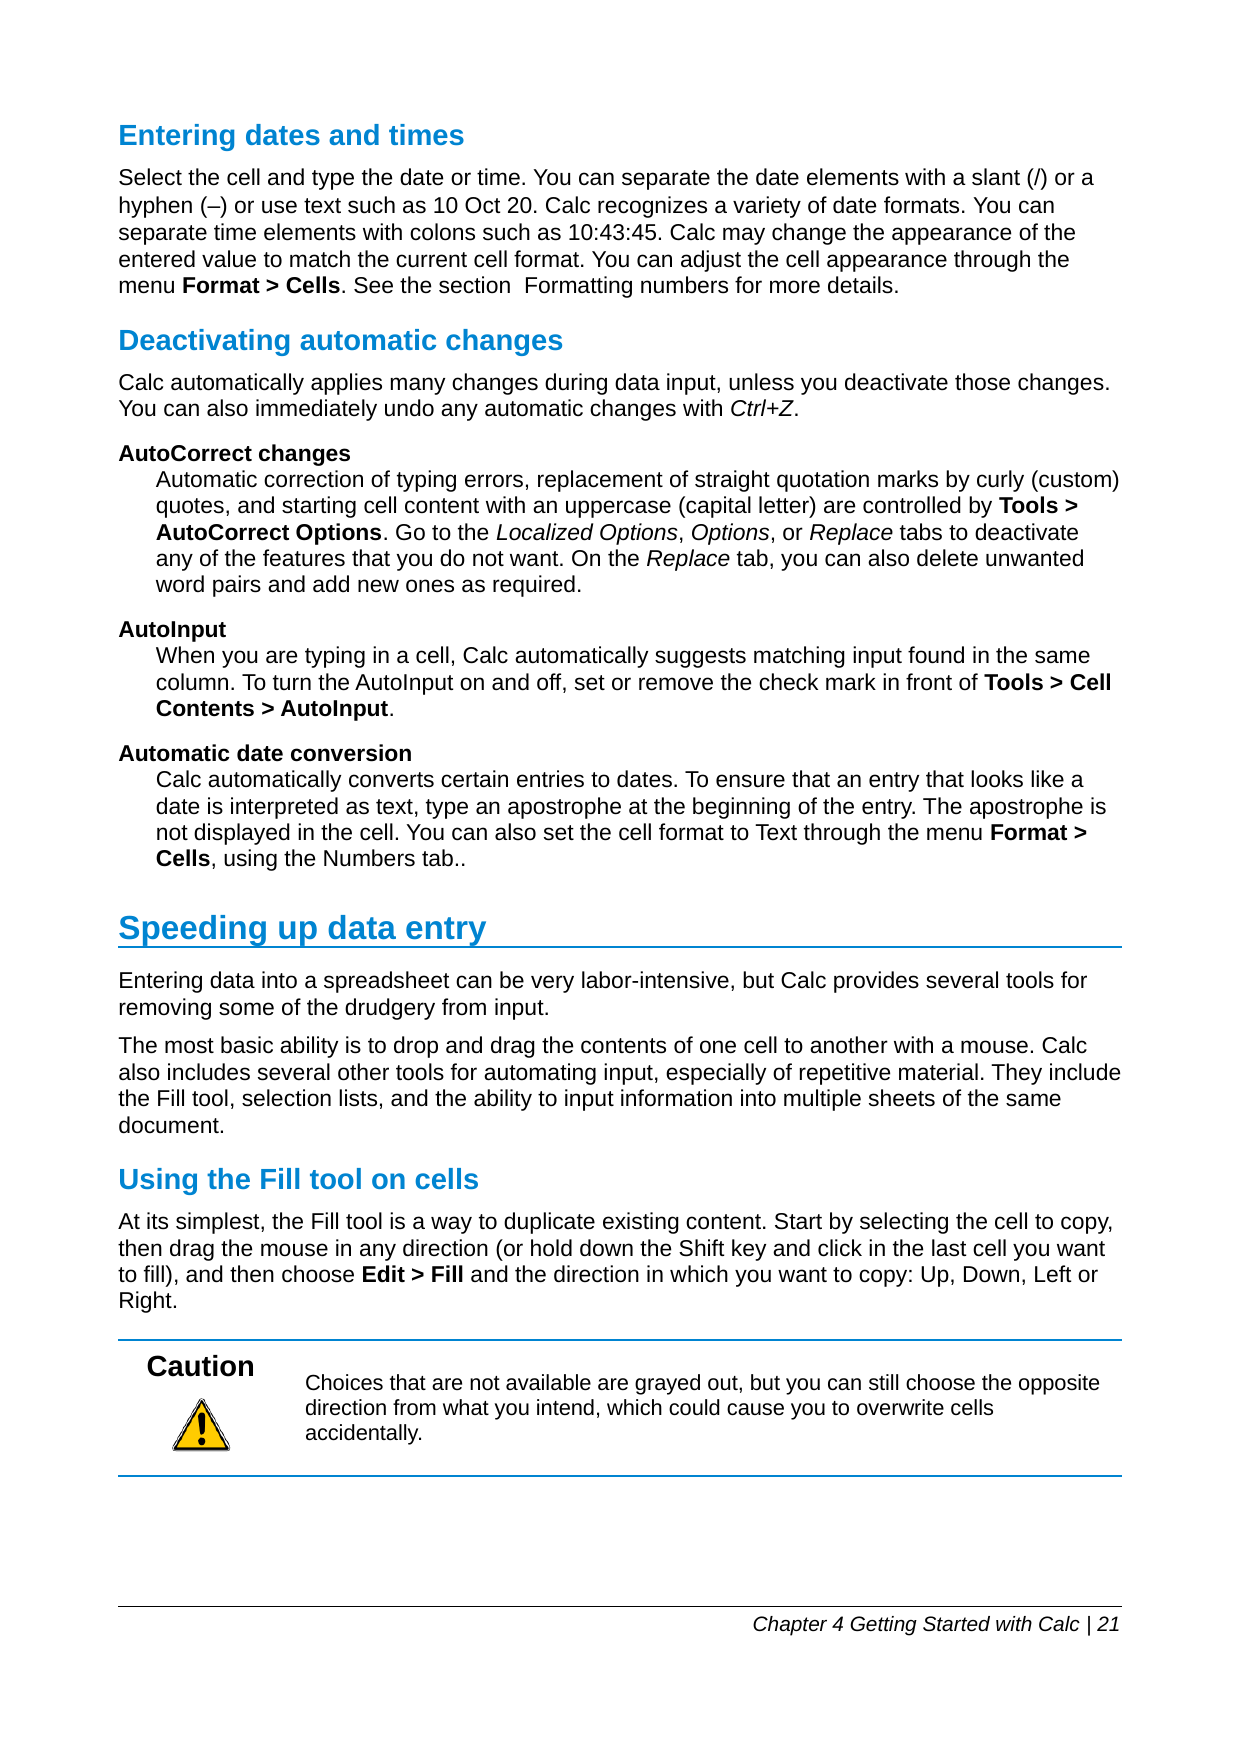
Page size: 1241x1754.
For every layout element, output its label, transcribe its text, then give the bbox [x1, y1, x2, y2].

text Entering data into a spreadsheet can be very labor-intensive, but Calc provides several tools for removing some of the drudgery from input. [118, 967, 1122, 1020]
table_header Caution [118, 1341, 283, 1475]
subtitle Using the Fill tool on cells [118, 1162, 1122, 1196]
text The most basic ability is to drop and drag the contents of one cell to another with a mouse. Calc also includes several other tools for automating input, especially of repetitive material. They include the Fill tool, selection lists, and the ability to input information into multiple sheets of the same document. [118, 1032, 1122, 1138]
text AutoInput [118, 616, 1122, 642]
picture [168, 1394, 233, 1455]
text Select the cell and type the date or time. You can separate the date elements with a slant (/) or a hyphen (–) or use text such as 10 Oct 20. Calc recognizes a variety of date formats. You can separate time elements with colons such as 10:43:45. Calc may change the appearance of the entered value to match the current cell format. You can adjust the cell appearance through the menu Format > Cells. See the section Formatting numbers for more details. [118, 164, 1122, 298]
text Calc automatically applies many changes during data input, unless you deactivate those changes. You can also immediately undo any automatic changes with Ctrl+Z. [118, 368, 1122, 421]
text At its simplest, the Fill tool is a way to duplicate existing content. Start by selecting the cell to copy, then drag the mouse in any direction (or hold down the Shift key and click in the last cell you want to fill), and then choose Edit > Fill and the direction in which you want to copy: Up, Down, Left or Right. [118, 1208, 1122, 1313]
text AutoCorrect changes [118, 439, 1122, 466]
text Automatic correction of typing errors, replacement of straight quotation marks by curly (custom) quotes, and starting cell content with an uppercase (capital letter) are controlled by Tools > AutoCorrect Options. Go to the Localized Options, Options, or Replace tabs to deactivate any of the features that you do not want. On the Replace tab, you can also delete unwanted word pairs and add new ones as required. [156, 466, 1122, 598]
text When you are typing in a cell, Calc automatically suggests matching input found in the same column. To turn the AutoInput on and off, set or remove the check mark in front of Tools > Cell Contents > AutoInput. [156, 642, 1122, 722]
text Automatic date conversion [118, 740, 1122, 766]
subtitle Deactivating automatic changes [118, 322, 1122, 356]
subtitle Entering dates and times [118, 118, 1122, 152]
text Calc automatically converts certain entries to dates. To ensure that an entry that looks like a date is interpreted as text, type an apostrophe at the beginning of the entry. The apostrophe is not displayed in the cell. You can also set the cell format to Text through the menu Format > Cells, using the Numbers tab.. [156, 766, 1122, 872]
subtitle Speeding up data entry [118, 908, 1122, 946]
table_header Choices that are not available are grayed out, but you can still choose the opposite direction from what you intend, which could cause you to overwrite cells accidentally. [283, 1341, 1122, 1475]
